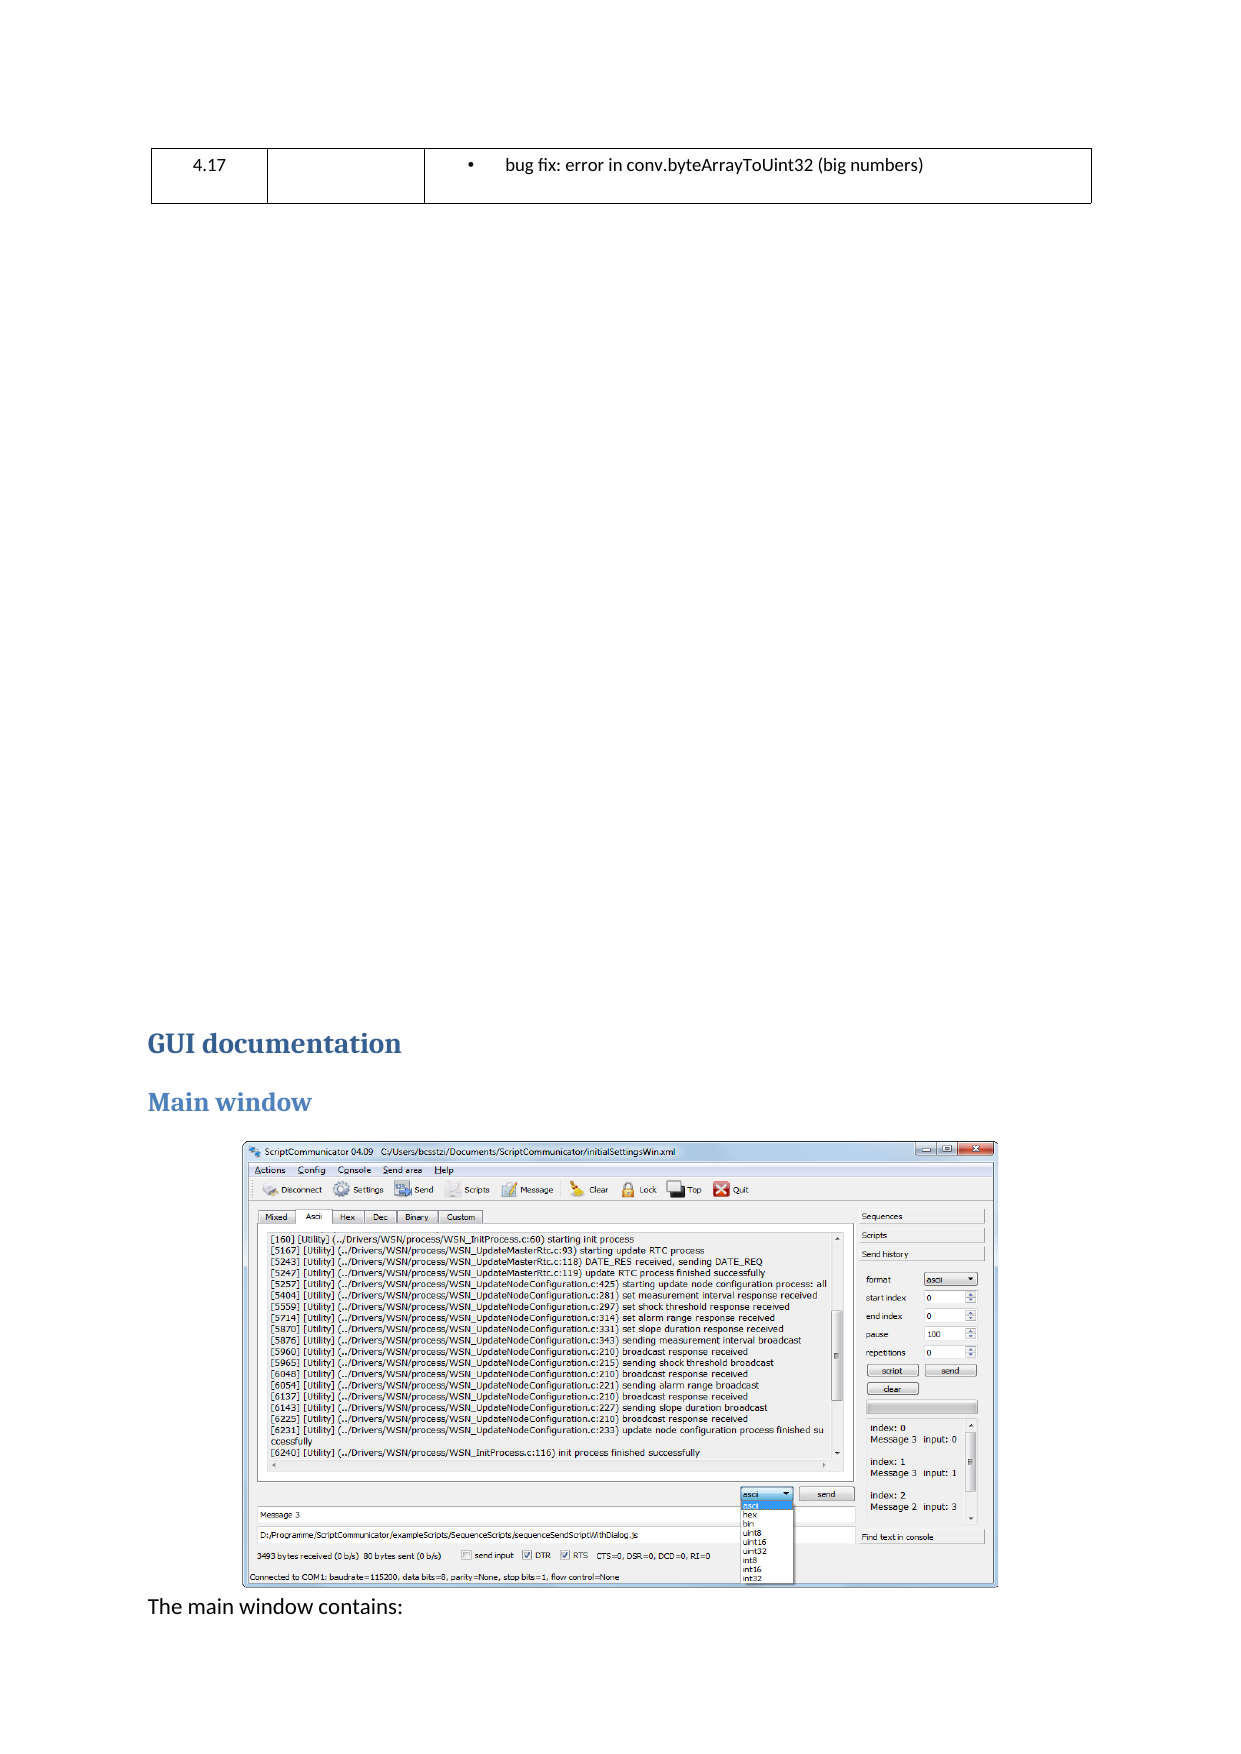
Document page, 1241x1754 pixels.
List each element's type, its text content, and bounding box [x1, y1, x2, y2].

table_cell 4.17 [152, 149, 267, 203]
picture [242, 1141, 999, 1588]
subtitle GUI documentation [148, 1027, 1093, 1061]
text The main window contains: [148, 1590, 1093, 1620]
table_cell [268, 149, 424, 203]
table_cell bug fix: error in conv.byteArrayToUint32 (big numbers) [425, 149, 1091, 203]
subtitle Main window [148, 1087, 1093, 1118]
